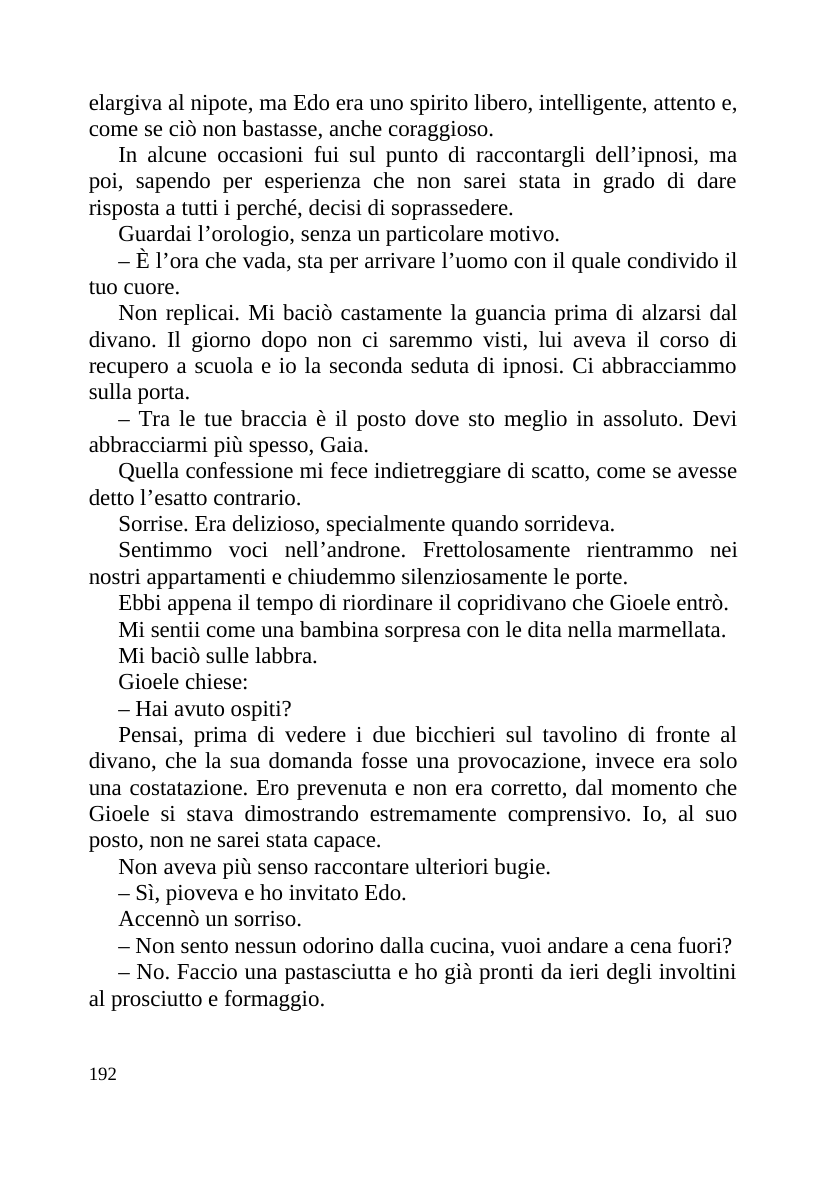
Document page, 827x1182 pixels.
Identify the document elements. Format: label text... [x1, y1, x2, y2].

text – No. Faccio una pastasciutta e ho già pronti da ieri degli involtini al prosciutto e formaggio. [88, 958, 738, 1011]
text Pensai, prima di vedere i due bicchieri sul tavolino di fronte al divano, che la sua domanda fosse una provocazione, invece era solo una costatazione. Ero prevenuta e non era corretto, dal momento che Gioele si stava dimostrando estremamente comprensivo. Io, al suo posto, non ne sarei stata capace. [88, 721, 738, 853]
text Sentimmo voci nell’androne. Frettolosamente rientrammo nei nostri appartamenti e chiudemmo silenziosamente le porte. [88, 537, 738, 589]
text Non aveva più senso raccontare ulteriori bugie. [88, 853, 738, 879]
text Gioele chiese: [88, 668, 738, 695]
text Mi sentii come una bambina sorpresa con le dita nella marmellata. [88, 616, 738, 642]
text Accennò un sorriso. [88, 906, 738, 932]
text Guardai l’orologio, senza un particolare motivo. [88, 220, 738, 247]
text – Non sento nessun odorino dalla cucina, vuoi andare a cena fuori? [88, 932, 738, 958]
text – Sì, pioveva e ho invitato Edo. [88, 879, 738, 906]
text Quella confessione mi fece indietreggiare di scatto, come se avesse detto l’esatto contrario. [88, 457, 738, 510]
text – è l’ora che vada, sta per arrivare l’uomo con il quale condivido il tuo cuore. [88, 247, 738, 299]
text In alcune occasioni fui sul punto di raccontargli dell’ipnosi, ma poi, sapendo per esperienza che non sarei stata in grado di dare risposta a tutti i perché, decisi di soprassedere. [88, 141, 738, 220]
text – Tra le tue braccia è il posto dove sto meglio in assoluto. Devi abbracciarmi più spesso, Gaia. [88, 405, 738, 457]
text Sorrise. Era delizioso, specialmente quando sorrideva. [88, 510, 738, 537]
text Ebbi appena il tempo di riordinare il copridivano che Gioele entrò. [88, 589, 738, 616]
text ‒ Hai avuto ospiti? [88, 695, 738, 721]
text Non replicai. Mi baciò castamente la guancia prima di alzarsi dal divano. Il giorno dopo non ci saremmo visti, lui aveva il corso di recupero a scuola e io la seconda seduta di ipnosi. Ci abbracciammo sulla porta. [88, 299, 738, 405]
text elargiva al nipote, ma Edo era uno spirito libero, intelligente, attento e, come se ciò non bastasse, anche coraggioso. [88, 88, 738, 141]
text Mi baciò sulle labbra. [88, 642, 738, 668]
